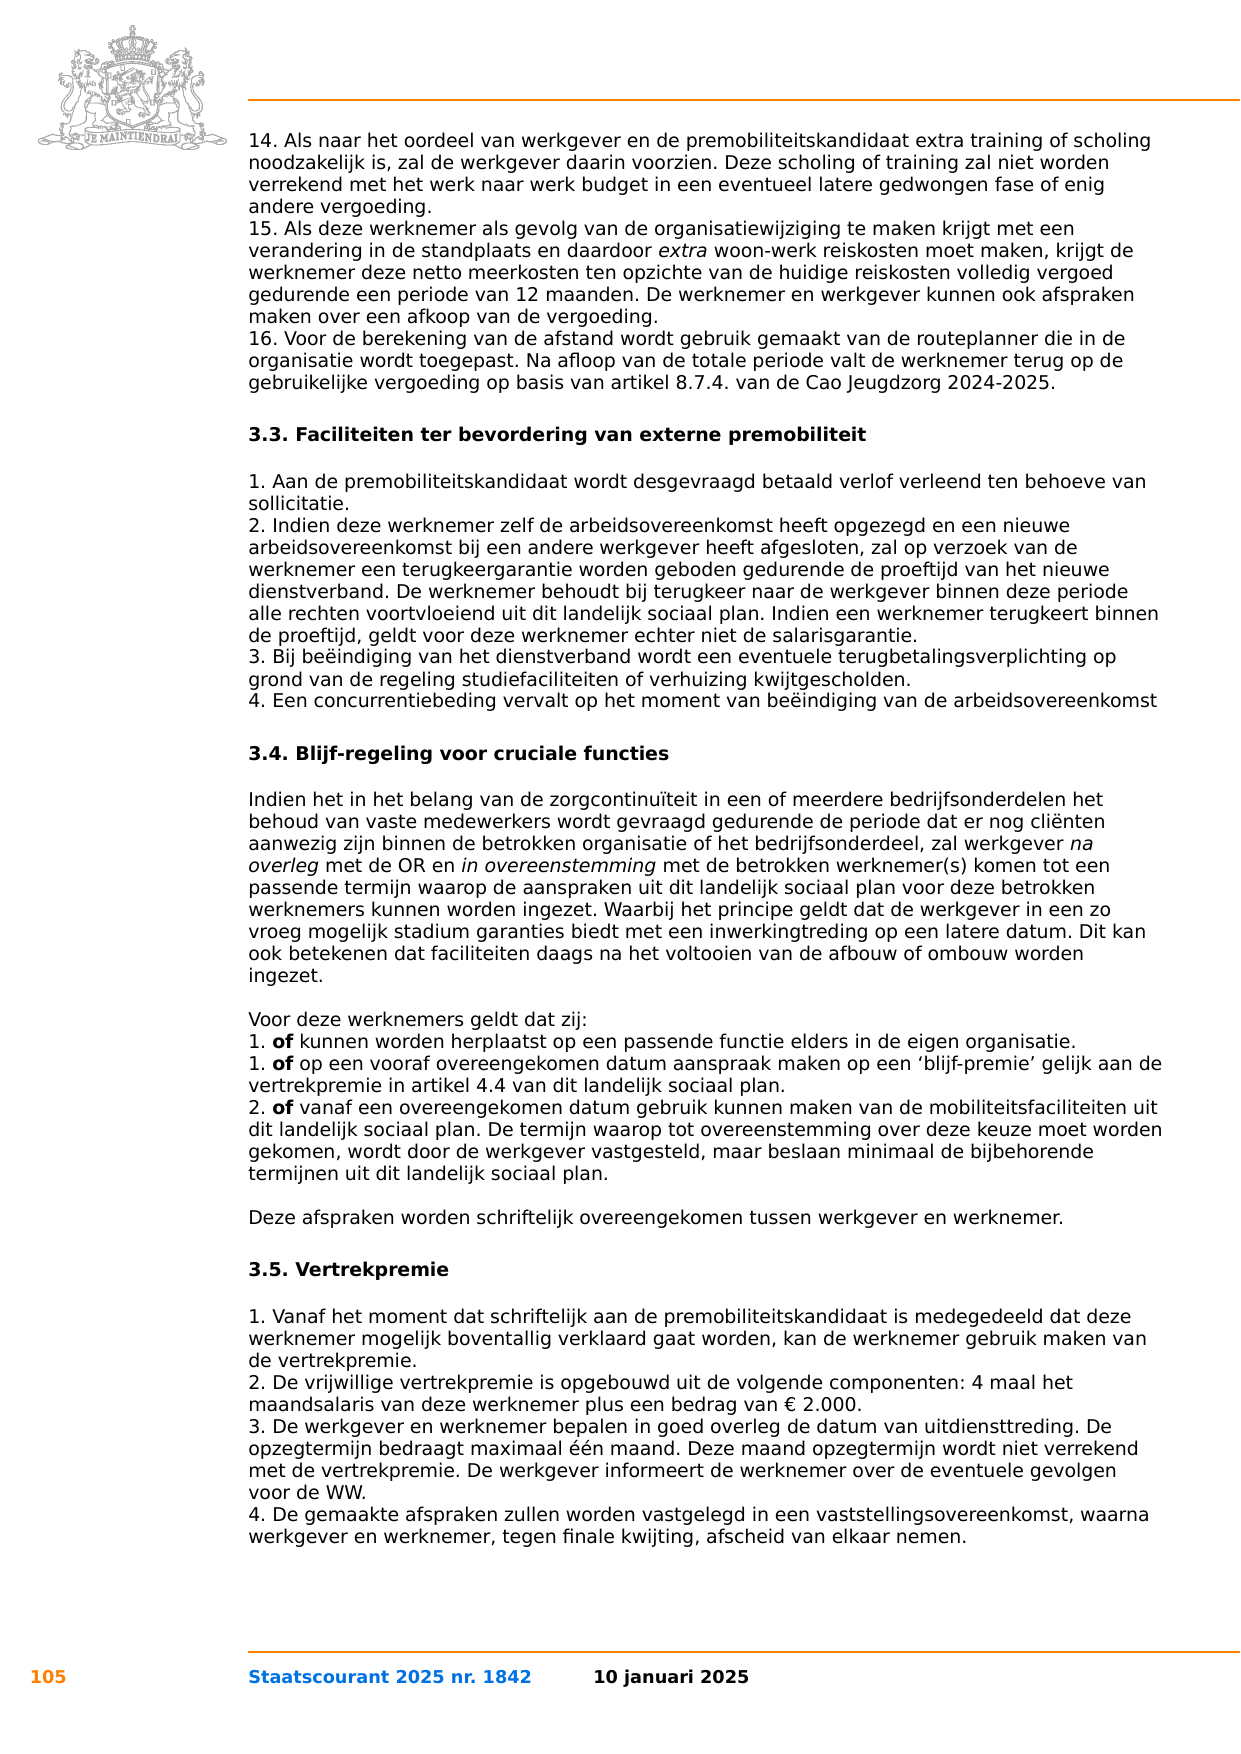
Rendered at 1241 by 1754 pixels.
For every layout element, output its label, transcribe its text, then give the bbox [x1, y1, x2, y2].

text 1. of kunnen worden herplaatst op een passende functie elders in de eigen organisatie. [248, 1031, 1163, 1053]
text 1. of op een vooraf overeengekomen datum aanspraak maken op een ‘blijf-premie’ gelijk aan de vertrekpremie in artikel 4.4 van dit landelijk sociaal plan. [248, 1053, 1163, 1097]
text Deze afspraken worden schriftelijk overeengekomen tussen werkgever en werknemer. [248, 1207, 1163, 1229]
text 3. De werkgever en werknemer bepalen in goed overleg de datum van uitdiensttreding. De opzegtermijn bedraagt maximaal één maand. Deze maand opzegtermijn wordt niet verrekend met de vertrekpremie. De werkgever informeert de werknemer over de eventuele gevolgen voor de WW. [248, 1416, 1163, 1503]
text Voor deze werknemers geldt dat zij: [248, 1009, 1163, 1031]
text 14. Als naar het oordeel van werkgever en de premobiliteitskandidaat extra training of scholing noodzakelijk is, zal de werkgever daarin voorzien. Deze scholing of training zal niet worden verrekend met het werk naar werk budget in een eventueel latere gedwongen fase of enig andere vergoeding. [248, 130, 1163, 218]
picture [38, 25, 227, 150]
text 2. of vanaf een overeengekomen datum gebruik kunnen maken van de mobiliteitsfaciliteiten uit dit landelijk sociaal plan. De termijn waarop tot overeenstemming over deze keuze moet worden gekomen, wordt door de werkgever vastgesteld, maar beslaan minimaal de bijbehorende termijnen uit dit landelijk sociaal plan. [248, 1097, 1163, 1185]
text 3. Bij beëindiging van het dienstverband wordt een eventuele terugbetalingsverplichting op grond van de regeling studiefaciliteiten of verhuizing kwijtgescholden. [248, 646, 1163, 690]
text 16. Voor de berekening van de afstand wordt gebruik gemaakt van de routeplanner die in de organisatie wordt toegepast. Na afloop van de totale periode valt de werknemer terug op de gebruikelijke vergoeding op basis van artikel 8.7.4. van de Cao Jeugdzorg 2024-2025. [248, 328, 1163, 394]
text 1. Aan de premobiliteitskandidaat wordt desgevraagd betaald verlof verleend ten behoeve van sollicitatie. [248, 471, 1163, 514]
subtitle 3.3. Faciliteiten ter bevordering van externe premobiliteit [248, 424, 1163, 446]
text Indien het in het belang van de zorgcontinuïteit in een of meerdere bedrijfsonderdelen het behoud van vaste medewerkers wordt gevraagd gedurende de periode dat er nog cliënten aanwezig zijn binnen de betrokken organisatie of het bedrijfsonderdeel, zal werkgever na overleg met de OR en in overeenstemming met de betrokken werknemer(s) komen tot een passende termijn waarop de aanspraken uit dit landelijk sociaal plan voor deze betrokken werknemers kunnen worden ingezet. Waarbij het principe geldt dat de werkgever in een zo vroeg mogelijk stadium garanties biedt met een inwerkingtreding op een latere datum. Dit kan ook betekenen dat faciliteiten daags na het voltooien van de afbouw of ombouw worden ingezet. [248, 789, 1163, 987]
text 1. Vanaf het moment dat schriftelijk aan de premobiliteitskandidaat is medegedeeld dat deze werknemer mogelijk boventallig verklaard gaat worden, kan de werknemer gebruik maken van de vertrekpremie. [248, 1306, 1163, 1372]
text 4. Een concurrentiebeding vervalt op het moment van beëindiging van de arbeidsovereenkomst [248, 690, 1163, 712]
text 15. Als deze werknemer als gevolg van de organisatiewijziging te maken krijgt met een verandering in de standplaats en daardoor extra woon-werk reiskosten moet maken, krijgt de werknemer deze netto meerkosten ten opzichte van de huidige reiskosten volledig vergoed gedurende een periode van 12 maanden. De werknemer en werkgever kunnen ook afspraken maken over een afkoop van de vergoeding. [248, 218, 1163, 328]
text 2. De vrijwillige vertrekpremie is opgebouwd uit de volgende componenten: 4 maal het maandsalaris van deze werknemer plus een bedrag van € 2.000. [248, 1372, 1163, 1416]
text 4. De gemaakte afspraken zullen worden vastgelegd in een vaststellingsovereenkomst, waarna werkgever en werknemer, tegen finale kwijting, afscheid van elkaar nemen. [248, 1503, 1163, 1547]
text 2. Indien deze werknemer zelf de arbeidsovereenkomst heeft opgezegd en een nieuwe arbeidsovereenkomst bij een andere werkgever heeft afgesloten, zal op verzoek van de werknemer een terugkeergarantie worden geboden gedurende de proeftijd van het nieuwe dienstverband. De werknemer behoudt bij terugkeer naar de werkgever binnen deze periode alle rechten voortvloeiend uit dit landelijk sociaal plan. Indien een werknemer terugkeert binnen de proeftijd, geldt voor deze werknemer echter niet de salarisgarantie. [248, 514, 1163, 646]
subtitle 3.5. Vertrekpremie [248, 1259, 1163, 1281]
subtitle 3.4. Blijf-regeling voor cruciale functies [248, 742, 1163, 764]
